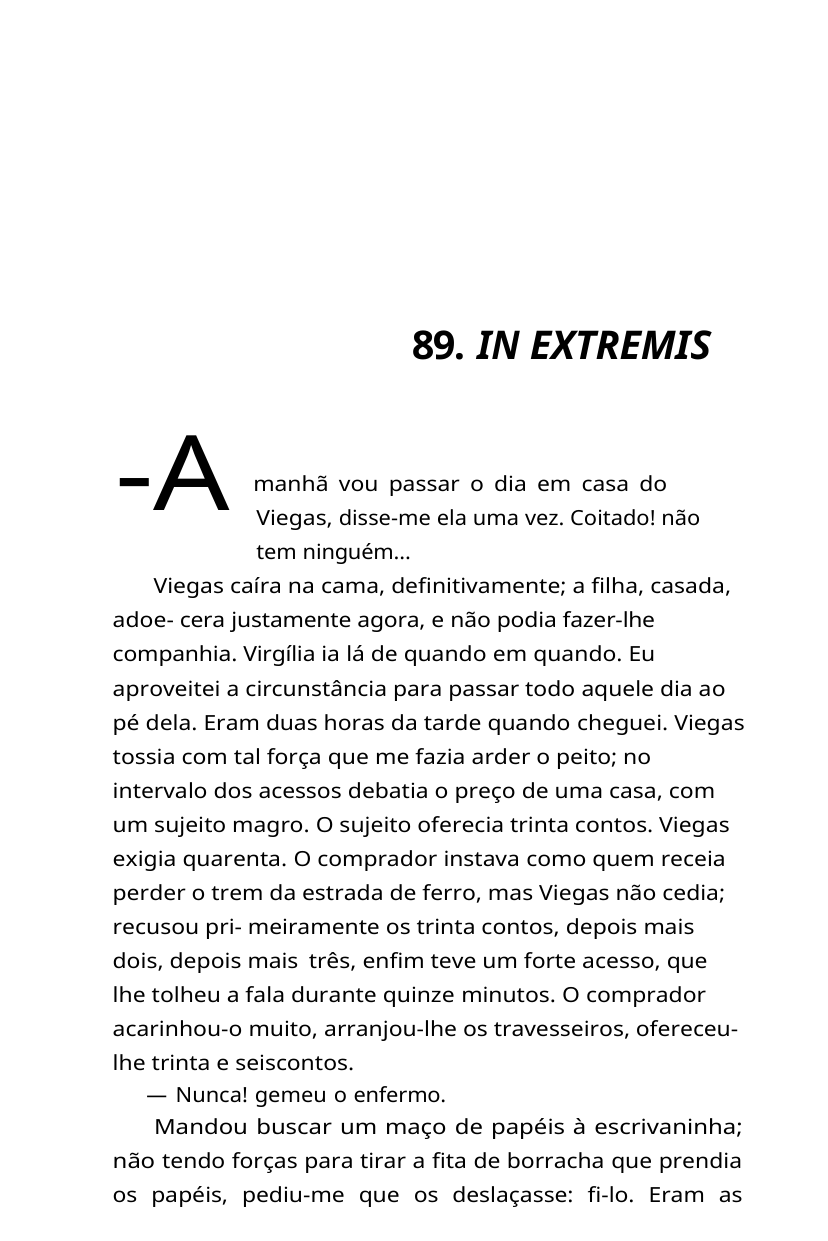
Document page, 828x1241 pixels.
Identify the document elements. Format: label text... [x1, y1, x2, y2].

text manhã vou passar o dia em casa do Viegas, disse-me ela uma vez. Coitado! não tem ninguém... [253, 469, 744, 566]
subtitle IN EXTREMIS [412, 317, 787, 371]
text Mandou buscar um maço de papéis à escrivaninha; não tendo forças para tirar a fita de borracha que prendia os papéis, pediu-me que os deslaçasse: fi-lo. Eram as [112, 1112, 743, 1209]
list -A [115, 407, 252, 536]
list Nunca! gemeu o enfermo. [146, 1082, 787, 1107]
text Viegas caíra na cama, definitivamente; a filha, casada, adoe- cera justamente agora, e não podia fazer-lhe companhia. Virgília ia lá de quando em quando. Eu aproveitei a circunstância para passar todo aquele dia ao pé dela. Eram duas horas da tarde quando cheguei. Viegas tossia com tal força que me fazia arder o peito; no intervalo dos acessos debatia o preço de uma casa, com um sujeito magro. O sujeito oferecia trinta contos. Viegas exigia quarenta. O comprador instava como quem receia perder o trem da estrada de ferro, mas Viegas não cedia; recusou pri- meiramente os trinta contos, depois mais dois, depois mais três, enfim teve um forte acesso, que lhe tolheu a fala durante quinze minutos. O comprador acarinhou-o muito, arranjou-lhe os travesseiros, ofereceu-lhe trinta e seiscontos. [112, 571, 745, 1077]
